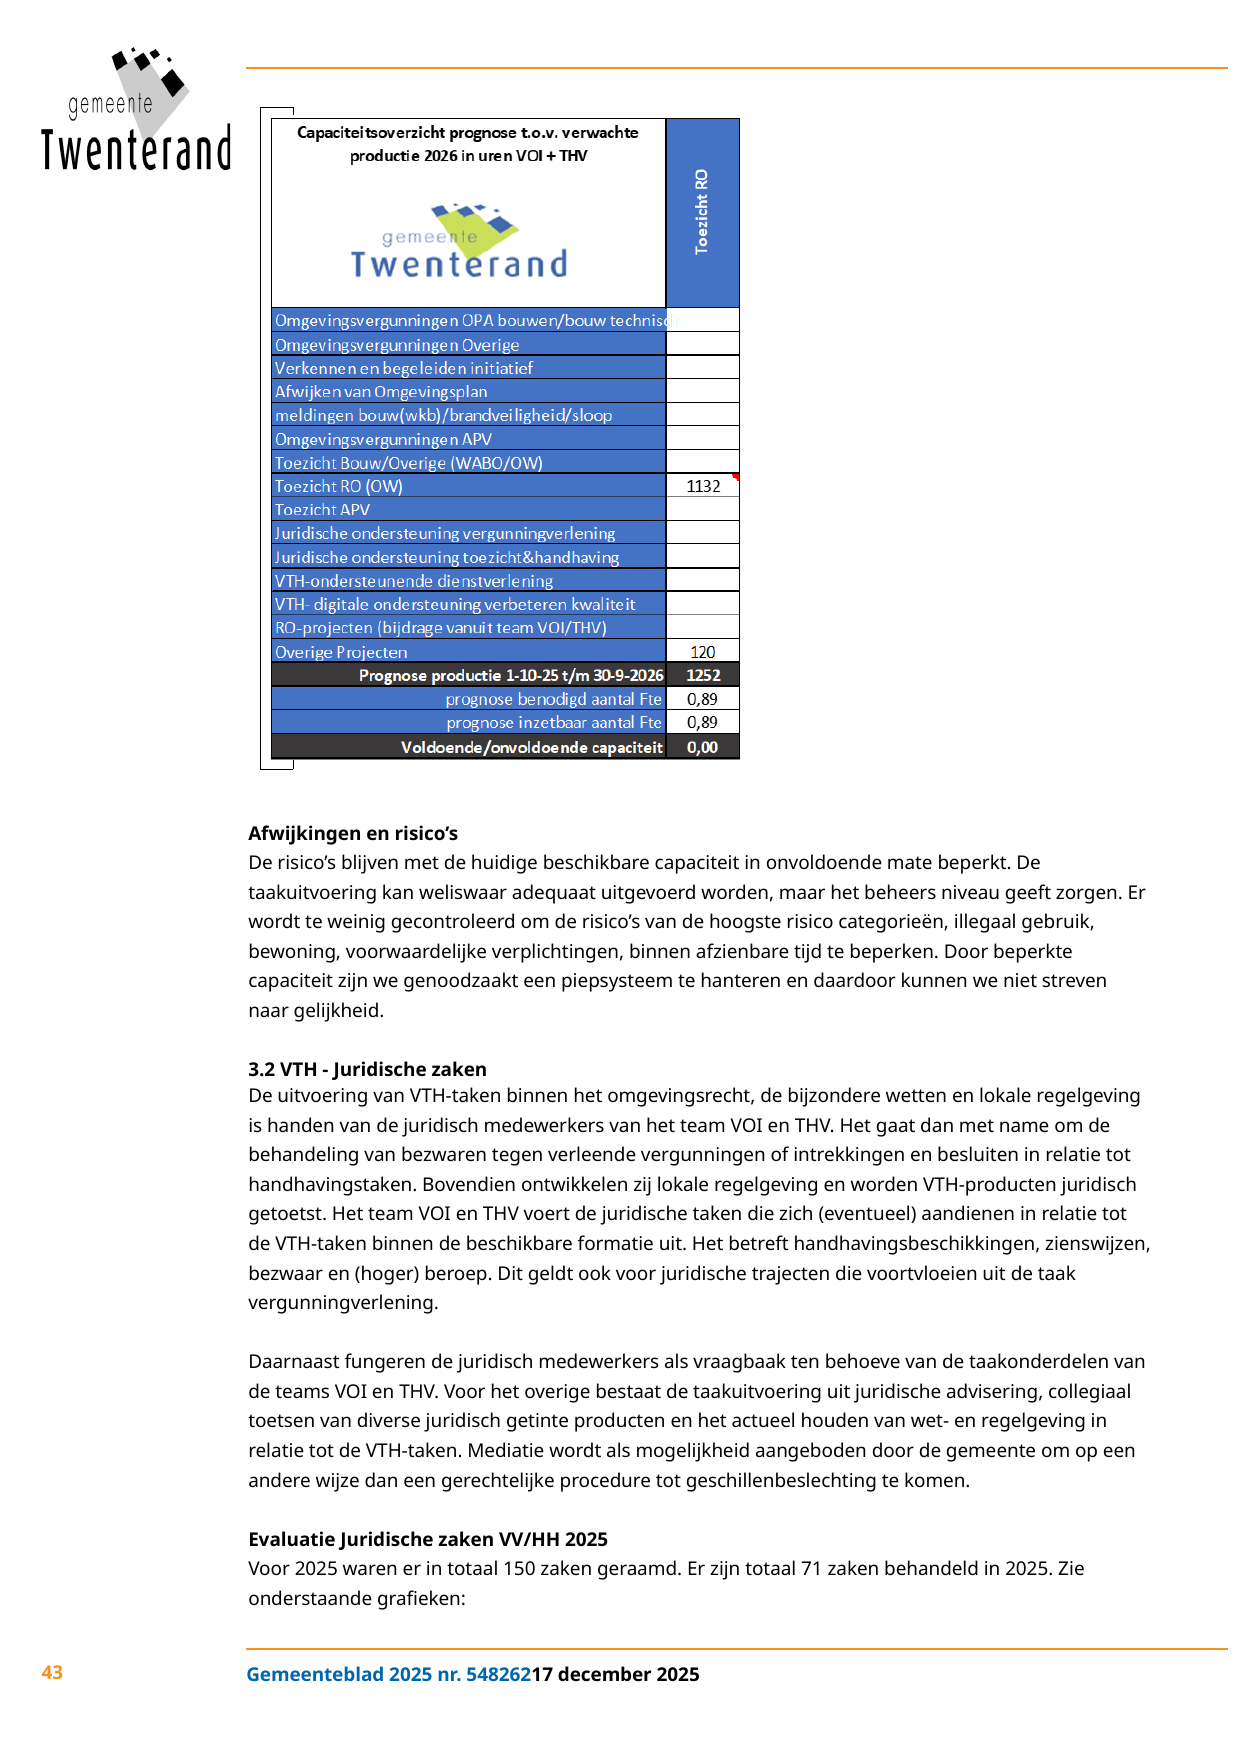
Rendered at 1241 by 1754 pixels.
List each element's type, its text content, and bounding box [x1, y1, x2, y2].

text 3.2 VTH - Juridische zaken [248, 1056, 1152, 1082]
text Daarnaast fungeren de juridisch medewerkers als vraagbaak ten behoeve van de taakonderdelen van de teams VOI en THV. Voor het overige bestaat de taakuitvoering uit juridische advisering, collegiaal toetsen van diverse juridisch getinte producten en het actueel houden van wet- en regelgeving in relatie tot de VTH-taken. Mediatie wordt als mogelijkheid aangeboden door de gemeente om op een andere wijze dan een gerechtelijke procedure tot geschillenbeslechting te komen. [248, 1348, 1152, 1492]
text Evaluatie Juridische zaken VV/HH 2025 [248, 1526, 1152, 1552]
picture [41, 47, 231, 172]
picture [268, 115, 742, 760]
text De uitvoering van VTH-taken binnen het omgevingsrecht, de bijzondere wetten en lokale regelgeving is handen van de juridisch medewerkers van het team VOI en THV. Het gaat dan met name om de behandeling van bezwaren tegen verleende vergunningen of intrekkingen en besluiten in relatie tot handhavingstaken. Bovendien ontwikkelen zij lokale regelgeving en worden VTH-producten juridisch getoetst. Het team VOI en THV voert de juridische taken die zich (eventueel) aandienen in relatie tot de VTH-taken binnen de beschikbare formatie uit. Het betreft handhavingsbeschikkingen, zienswijzen, bezwaar en (hoger) beroep. Dit geldt ook voor juridische trajecten die voortvloeien uit de taak vergunningverlening. [248, 1082, 1152, 1315]
text Afwijkingen en risico’s [248, 820, 1152, 846]
text Voor 2025 waren er in totaal 150 zaken geraamd. Er zijn totaal 71 zaken behandeld in 2025. Zie onderstaande grafieken: [248, 1556, 1152, 1611]
text De risico’s blijven met de huidige beschikbare capaciteit in onvoldoende mate beperkt. De taakuitvoering kan weliswaar adequaat uitgevoerd worden, maar het beheers niveau geeft zorgen. Er wordt te weinig gecontroleerd om de risico’s van de hoogste risico categorieën, illegaal gebruik, bewoning, voorwaardelijke verplichtingen, binnen afzienbare tijd te beperken. Door beperkte capaciteit zijn we genoodzaakt een piepsysteem te hanteren en daardoor kunnen we niet streven naar gelijkheid. [248, 849, 1152, 1023]
